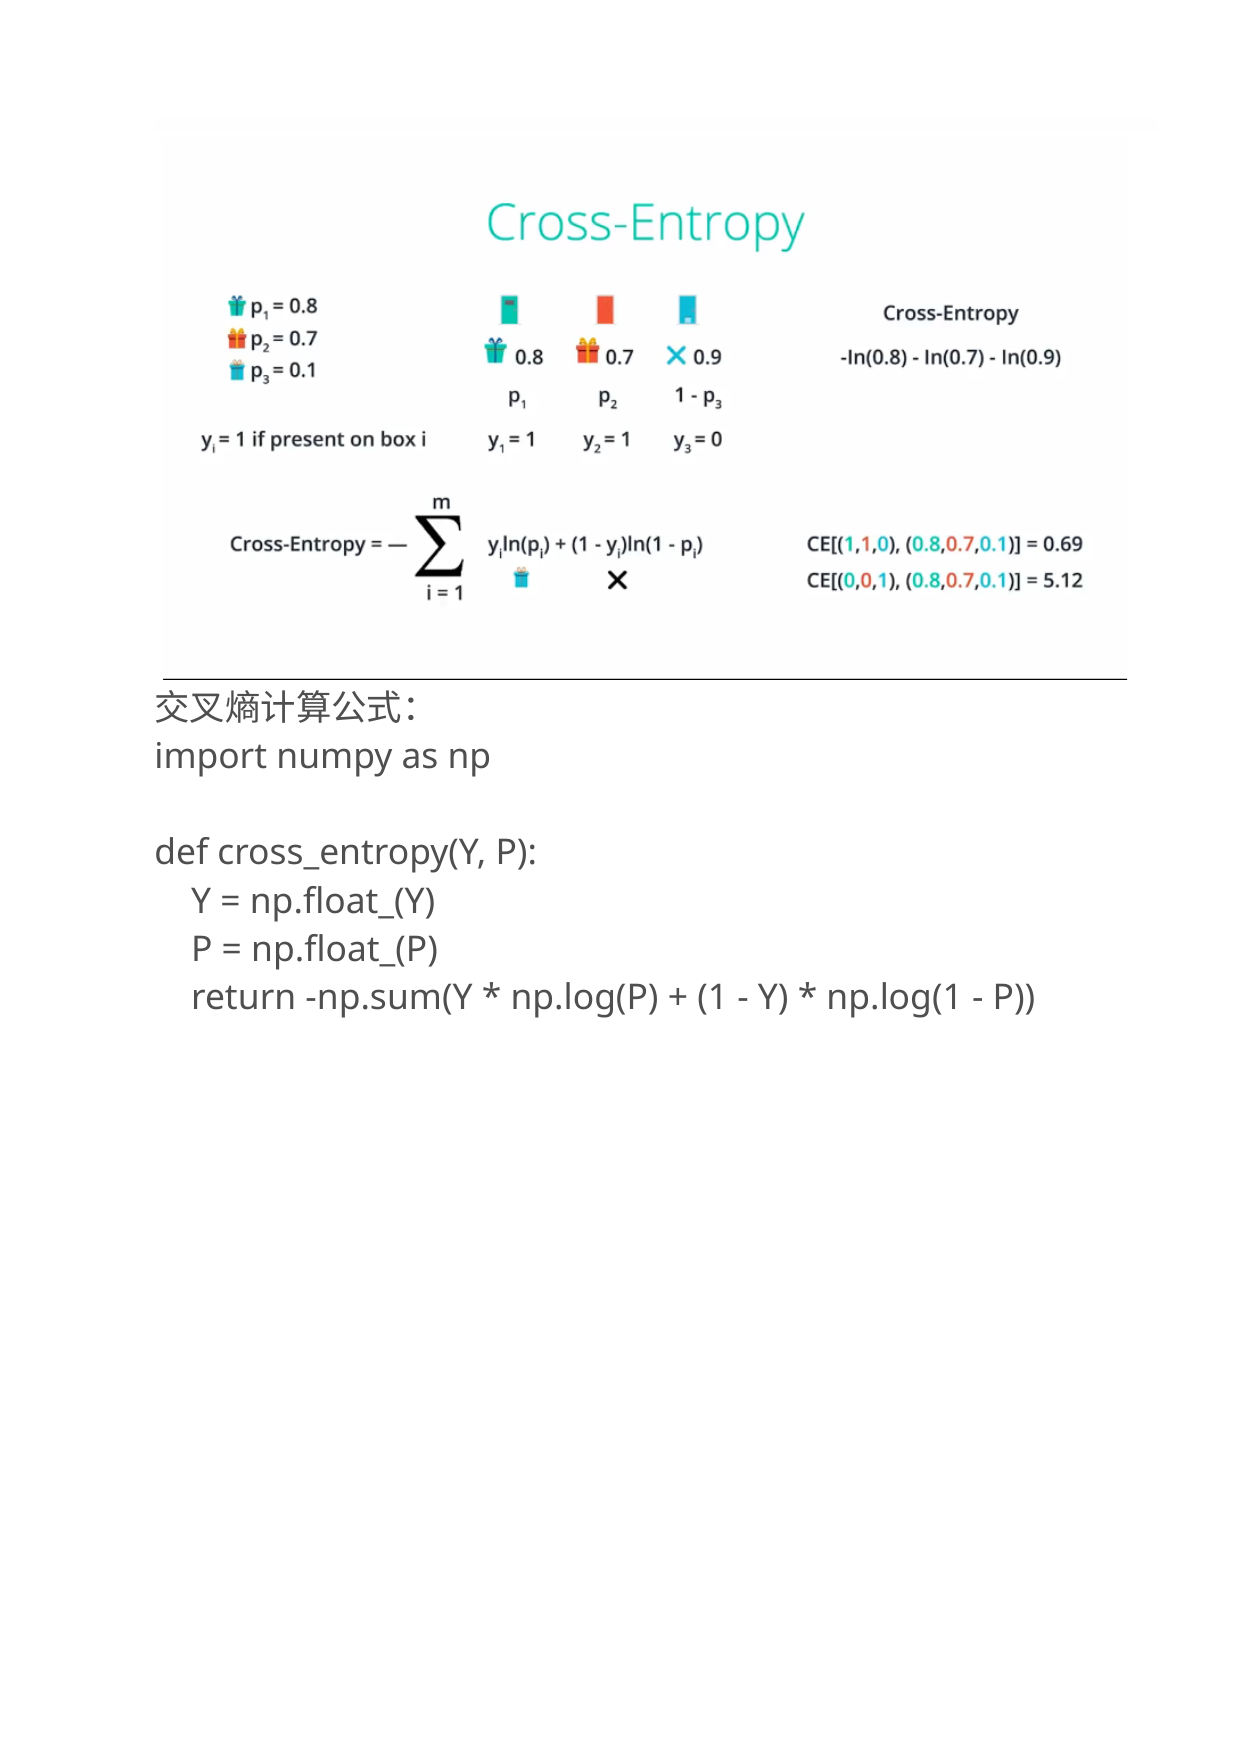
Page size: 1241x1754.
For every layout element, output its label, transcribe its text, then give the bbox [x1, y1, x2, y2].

text 交叉熵计算公式： [118, 679, 1122, 730]
text return -np.sum(Y * np.log(P) + (1 - Y) * np.log(1 - P)) [118, 972, 1122, 1020]
text import numpy as np [118, 730, 1122, 779]
text def cross_entropy(Y, P): [118, 827, 1122, 875]
text P = np.float_(P) [118, 923, 1122, 972]
text Y = np.float_(Y) [118, 875, 1122, 923]
